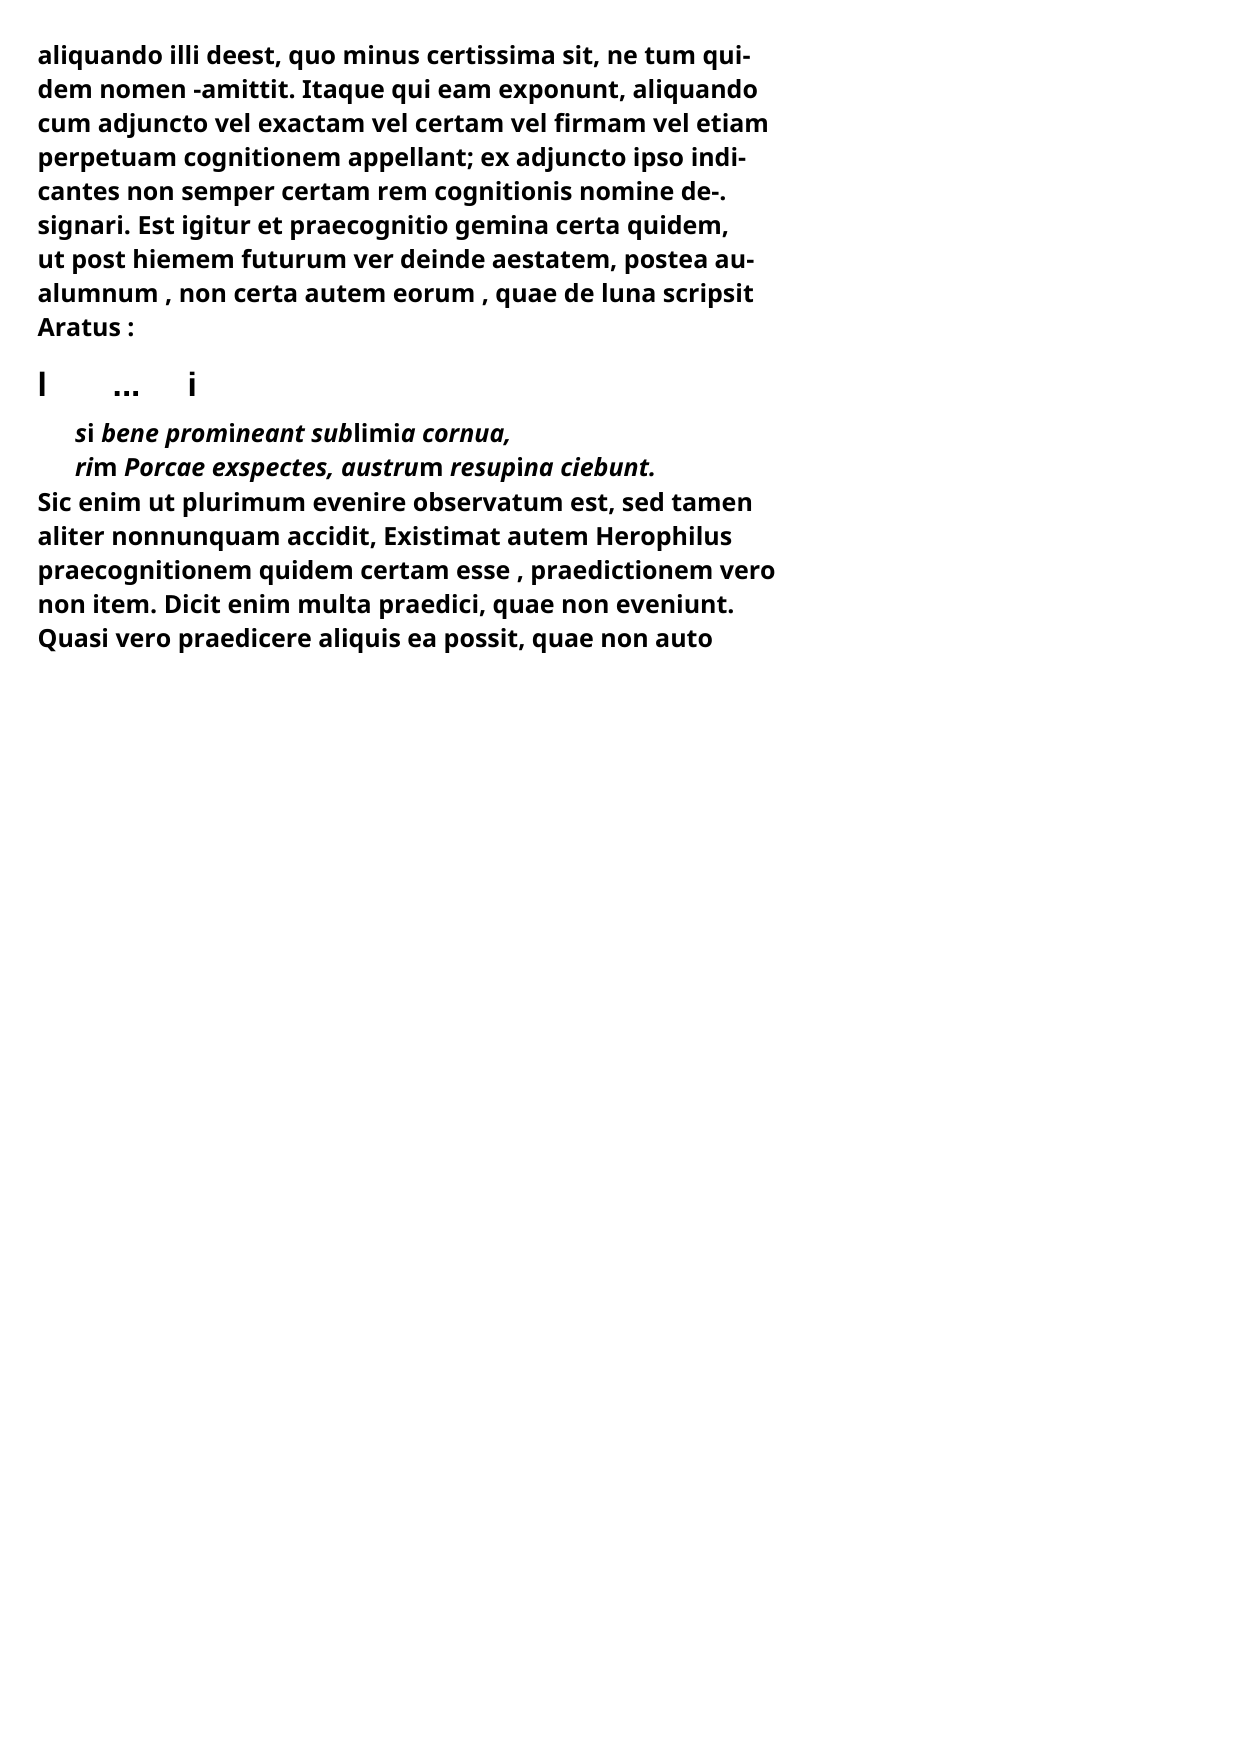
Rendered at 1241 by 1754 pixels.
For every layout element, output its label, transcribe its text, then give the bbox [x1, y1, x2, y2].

text si bene promineant sublimia cornua, [37, 416, 1203, 450]
text aliquando illi deest, quo minus certissima sit, ne tum qui- dem nomen -amittit. Itaque qui eam exponunt, aliquando cum adjuncto vel exactam vel certam vel firmam vel etiam perpetuam cognitionem appellant; ex adjuncto ipso indi- cantes non semper certam rem cognitionis nomine de-. signari. Est igitur et praecognitio gemina certa quidem, ut post hiemem futurum ver deinde aestatem, postea au- alumnum , non certa autem eorum , quae de luna scripsit Aratus : [37, 37, 1203, 344]
text Sic enim ut plurimum evenire observatum est, sed tamen aliter nonnunquam accidit, Existimat autem Herophilus praecognitionem quidem certam esse , praedictionem vero non item. Dicit enim multa praedici, quae non eveniunt. Quasi vero praedicere aliquis ea possit, quae non auto [37, 484, 1203, 654]
subtitle l ... i [37, 365, 1203, 403]
text rim Porcae exspectes, austrum resupina ciebunt. [37, 450, 1203, 484]
